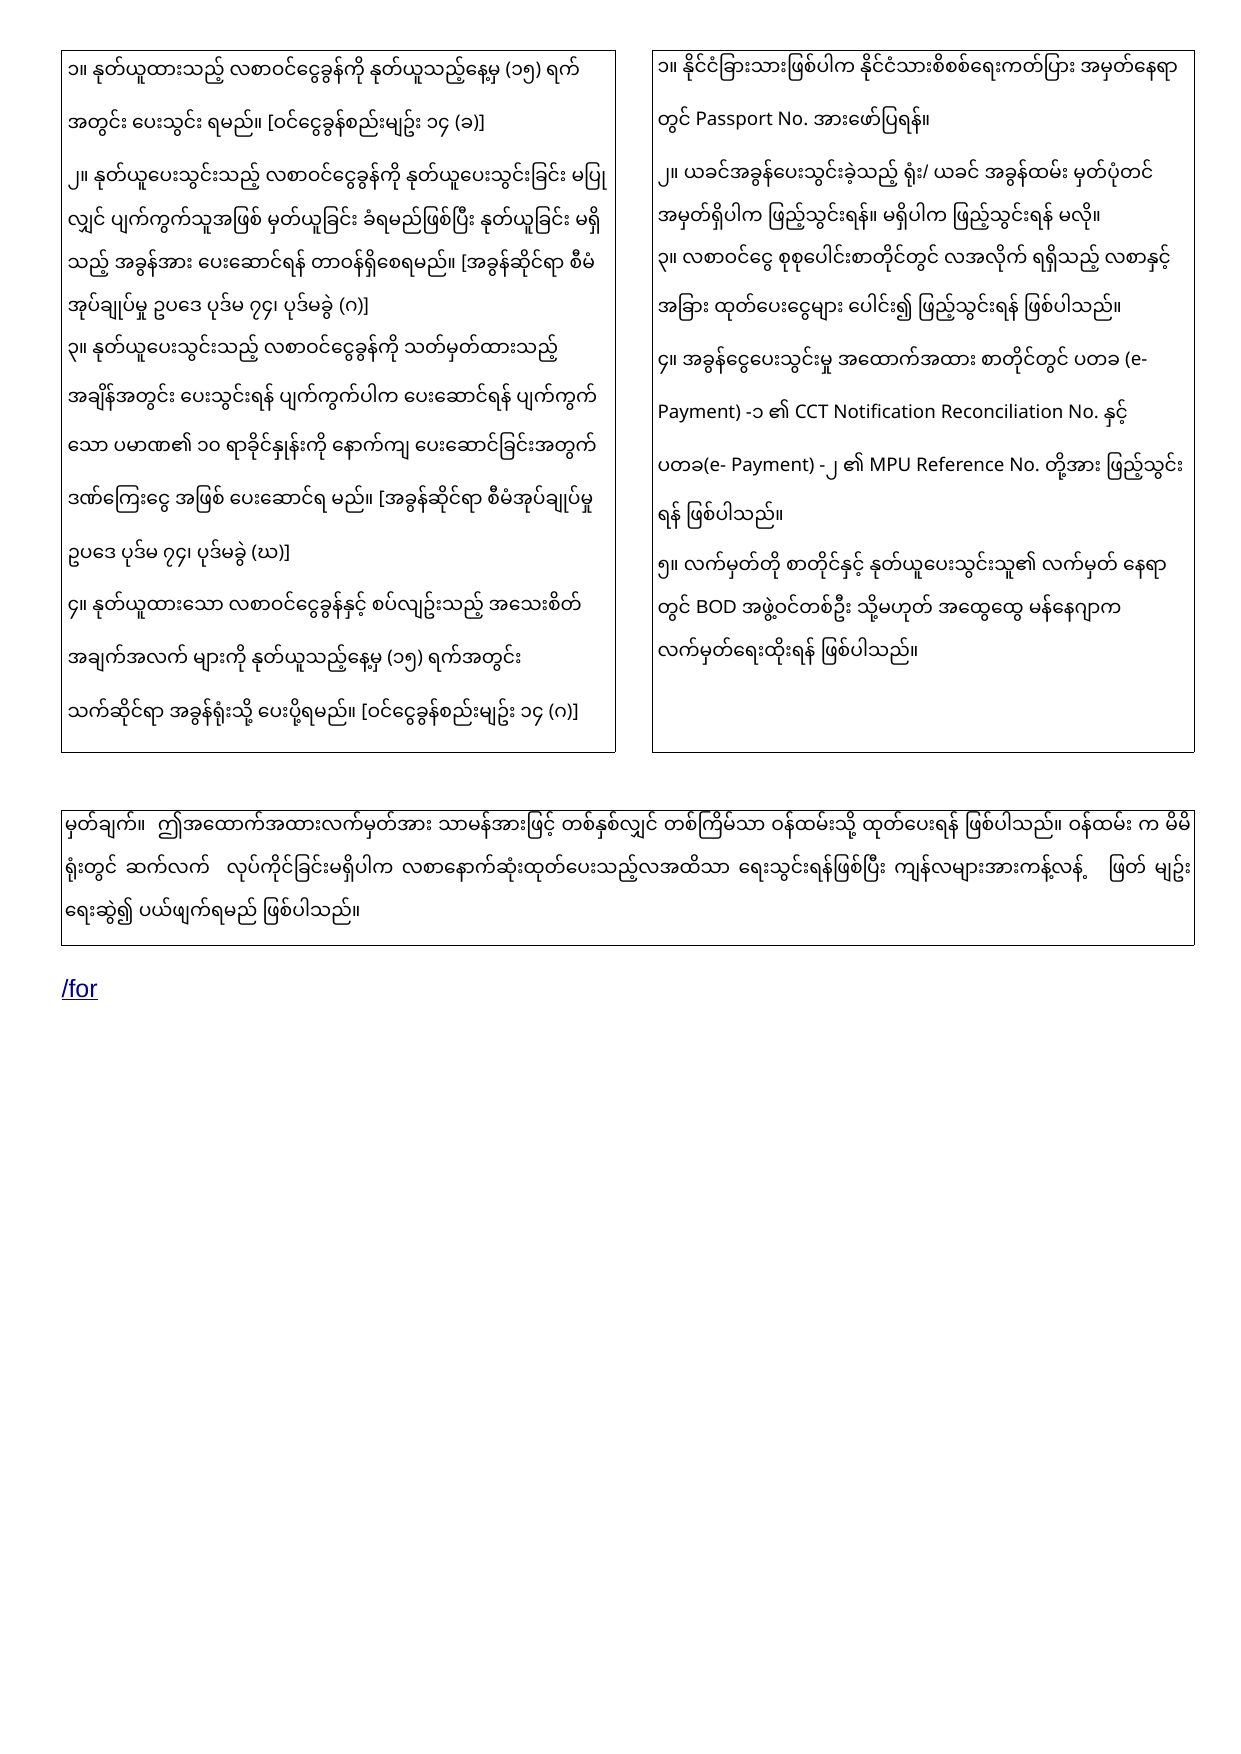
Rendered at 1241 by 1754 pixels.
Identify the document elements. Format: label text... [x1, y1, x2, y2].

text /for [61, 974, 1194, 1003]
table_header မှတ်ချက်။ ဤအထောက်အထားလက်မှတ်အား သာမန်အားဖြင့် တစ်နှစ်လျှင် တစ်ကြိမ်သာ ဝန်ထမ်းသို့ ထုတ်‌ပေးရန် ဖြစ်ပါသည်။ ဝန်ထမ်း က မိမိရုံးတွင် ဆက်လက် လုပ်ကိုင်ခြင်းမရှိပါက လစာနောက်ဆုံးထုတ်ပေးသည့်လအထိသာ ရေးသွင်းရန်ဖြစ်ပြီး ကျန်လများအားကန့်လန့် ဖြတ် မျဥ်းရေးဆွဲ၍ ပယ်ဖျက်ရမည် ဖြစ်ပါသည်။ [62, 811, 1194, 945]
table_cell ၁။ နုတ်ယူထားသည့် လစာဝင်ငွေခွန်ကို နုတ်ယူသည့်နေ့မှ (၁၅) ရက်အတွင်း ပေးသွင်း ရမည်။ [ဝင်ငွေခွန်စည်းမျဥ်း ၁၄ (ခ)] ၂။ နုတ်ယူ‌ပေးသွင်းသည့် လစာဝင်ငွေခွန်ကို နုတ်ယူ‌ပေးသွင်းခြင်း မပြုလျှင် ပျက်ကွက်သူအဖြစ် မှတ်ယူခြင်း ခံရမည်ဖြစ်ပြီး နုတ်ယူခြင်း မရှိသည့် အခွန်အား ပေးဆောင်ရန် တာဝန်ရှိစေရမည်။ [အခွန်ဆိုင်ရာ စီမံအုပ်ချုပ်မှု ဥပဒေ ပုဒ်မ ၇၄၊ ပုဒ်မခွဲ (ဂ)] ၃။ နုတ်ယူပေးသွင်းသည့် လစာဝင်‌ငွေခွန်ကို သတ်မှတ်ထားသည့် အချိန်အတွင်း ပေးသွင်းရန် ပျက်ကွက်ပါက ပေးဆောင်ရန် ပျက်ကွက်သော ပမာဏ၏ ၁၀ ရာခိုင်နှုန်းကို နောက်ကျ ပေးဆောင်ခြင်းအတွက် ဒဏ်ကြေးငွေ အဖြစ် ပေးဆောင်ရ မည်။ [အခွန်ဆိုင်ရာ စီမံအုပ်ချုပ်မှု ဥပဒေ ပုဒ်မ ၇၄၊ ပုဒ်မခွဲ (ဃ)] ၄။ နုတ်ယူထားသော လစာဝင်ငွေခွန်နှင့် စပ်လျဥ်းသည့် အသေးစိတ် အချက်အလက် များကို နုတ်ယူသည့်နေ့မှ (၁၅) ရက်အတွင်း သက်ဆိုင်ရာ အခွန်ရုံးသို့ ပေးပို့ရမည်။ [ဝင်ငွေခွန်စည်းမျဥ်း ၁၄ (ဂ)] [62, 51, 615, 752]
table_cell ၁။ နိုင်ငံခြားသားဖြစ်ပါက နိုင်ငံသားစိစစ်ရေးကတ်ပြား အမှတ်နေရာတွင် Passport No. အားဖော်ပြရန်။ ၂။ ယခင်အခွန်ပေးသွင်းခဲ့သည့် ရုံး/ ယခင် အခွန်ထမ်း မှတ်ပုံတင်အမှတ်ရှိပါက ဖြည့်သွင်းရန်။ မရှိပါက ဖြည့်သွင်းရန် မလို။ ၃။ လစာဝင်ငွေ စုစုပေါင်းစာတိုင်တွင် လအလိုက် ရရှိသည့် လစာနှင့် အခြား ထုတ်ပေးငွေများ ပေါင်း၍ ဖြည့်သွင်းရန် ဖြစ်ပါသည်။ ၄။ အခွန်ငွေပေးသွင်းမှု အထောက်အထား စာတိုင်တွင် ပတခ (e- Payment) -၁ ၏ CCT Notification Reconciliation No. နှင့် ပတခ(e- Payment) -၂ ၏ MPU Reference No. တို့အား ဖြည့်သွင်းရန် ဖြစ်ပါသည်။ ၅။ လက်မှတ်တို စာတိုင်နှင့် နုတ်ယူပေးသွင်းသူ၏ လက်မှတ် နေရာတွင် BOD အဖွဲ့ဝင်တစ်ဦး သို့မဟုတ် အထွေထွေ မန်နေဂျာက လက်မှတ်ရေးထိုးရန် ဖြစ်ပါသည်။ [653, 51, 1194, 752]
table_cell [616, 50, 652, 752]
